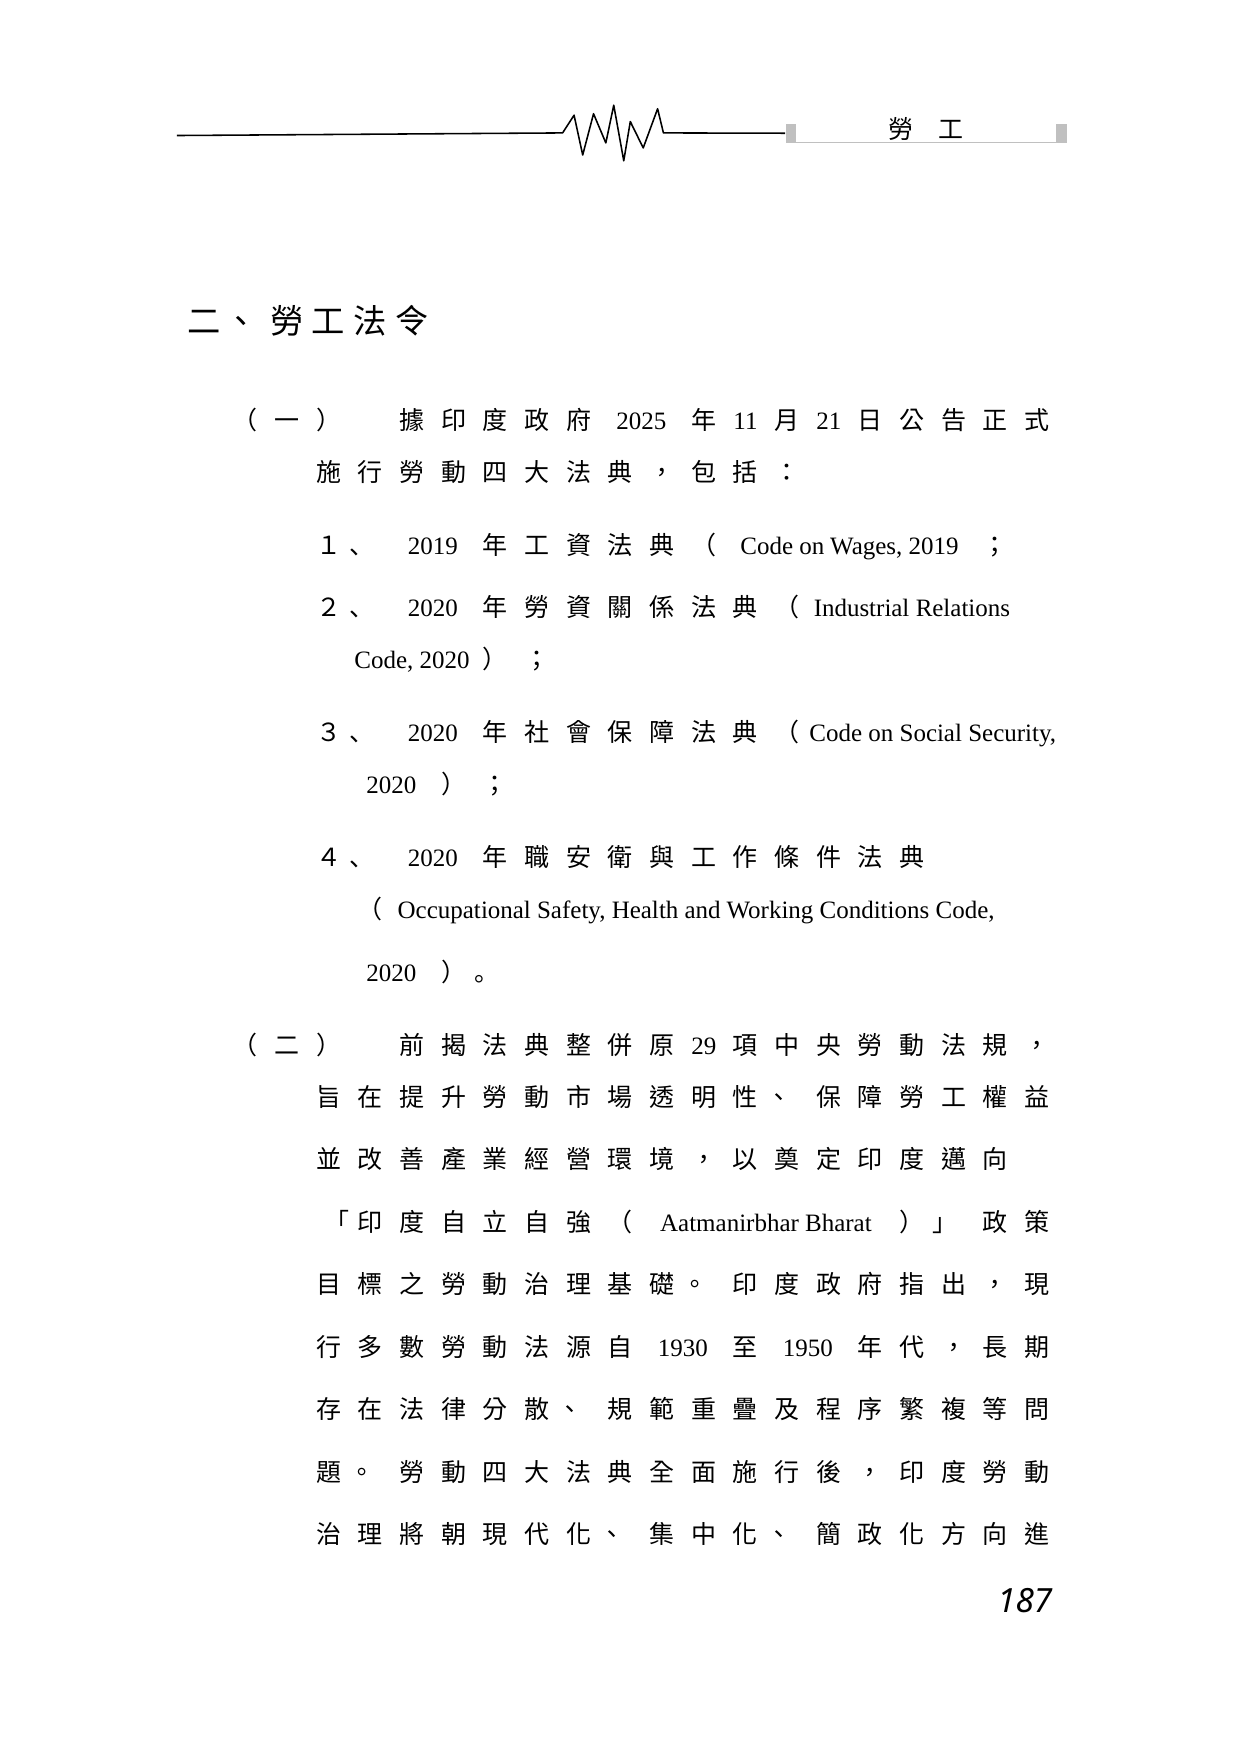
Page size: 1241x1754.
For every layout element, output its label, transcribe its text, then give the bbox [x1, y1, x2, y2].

text （二） 前揭法典整併原29項中央勞動法規，旨在提升勞動市場透明性、保障勞工權益並改善產業經營環境，以奠定印度邁向「印度自立自強（Aatmanirbhar Bharat）」政策目標之勞動治理基礎。印度政府指出，現行多數勞動法源自1930至1950年代，長期存在法律分散、規範重疊及程序繁複等問題。勞動四大法典全面施行後，印度勞動治理將朝現代化、集中化、簡政化方向進 [207, 991, 1058, 1554]
text ２、2020年勞資關係法典（Industrial Relations Code, 2020）； [281, 554, 1058, 679]
text ４、2020年職安衛與工作條件法典（Occupational Safety, Health and Working Conditions Code, 2020）。 [281, 804, 1058, 991]
text １、2019年工資法典（Code on Wages, 2019； [281, 491, 1058, 554]
text （一） 據印度政府2025年11月21日公告正式施行勞動四大法典，包括： [207, 366, 1058, 491]
text 二、勞工法令 [183, 277, 1058, 339]
text ３、2020年社會保障法典（Code on Social Security, 2020）； [281, 679, 1058, 804]
